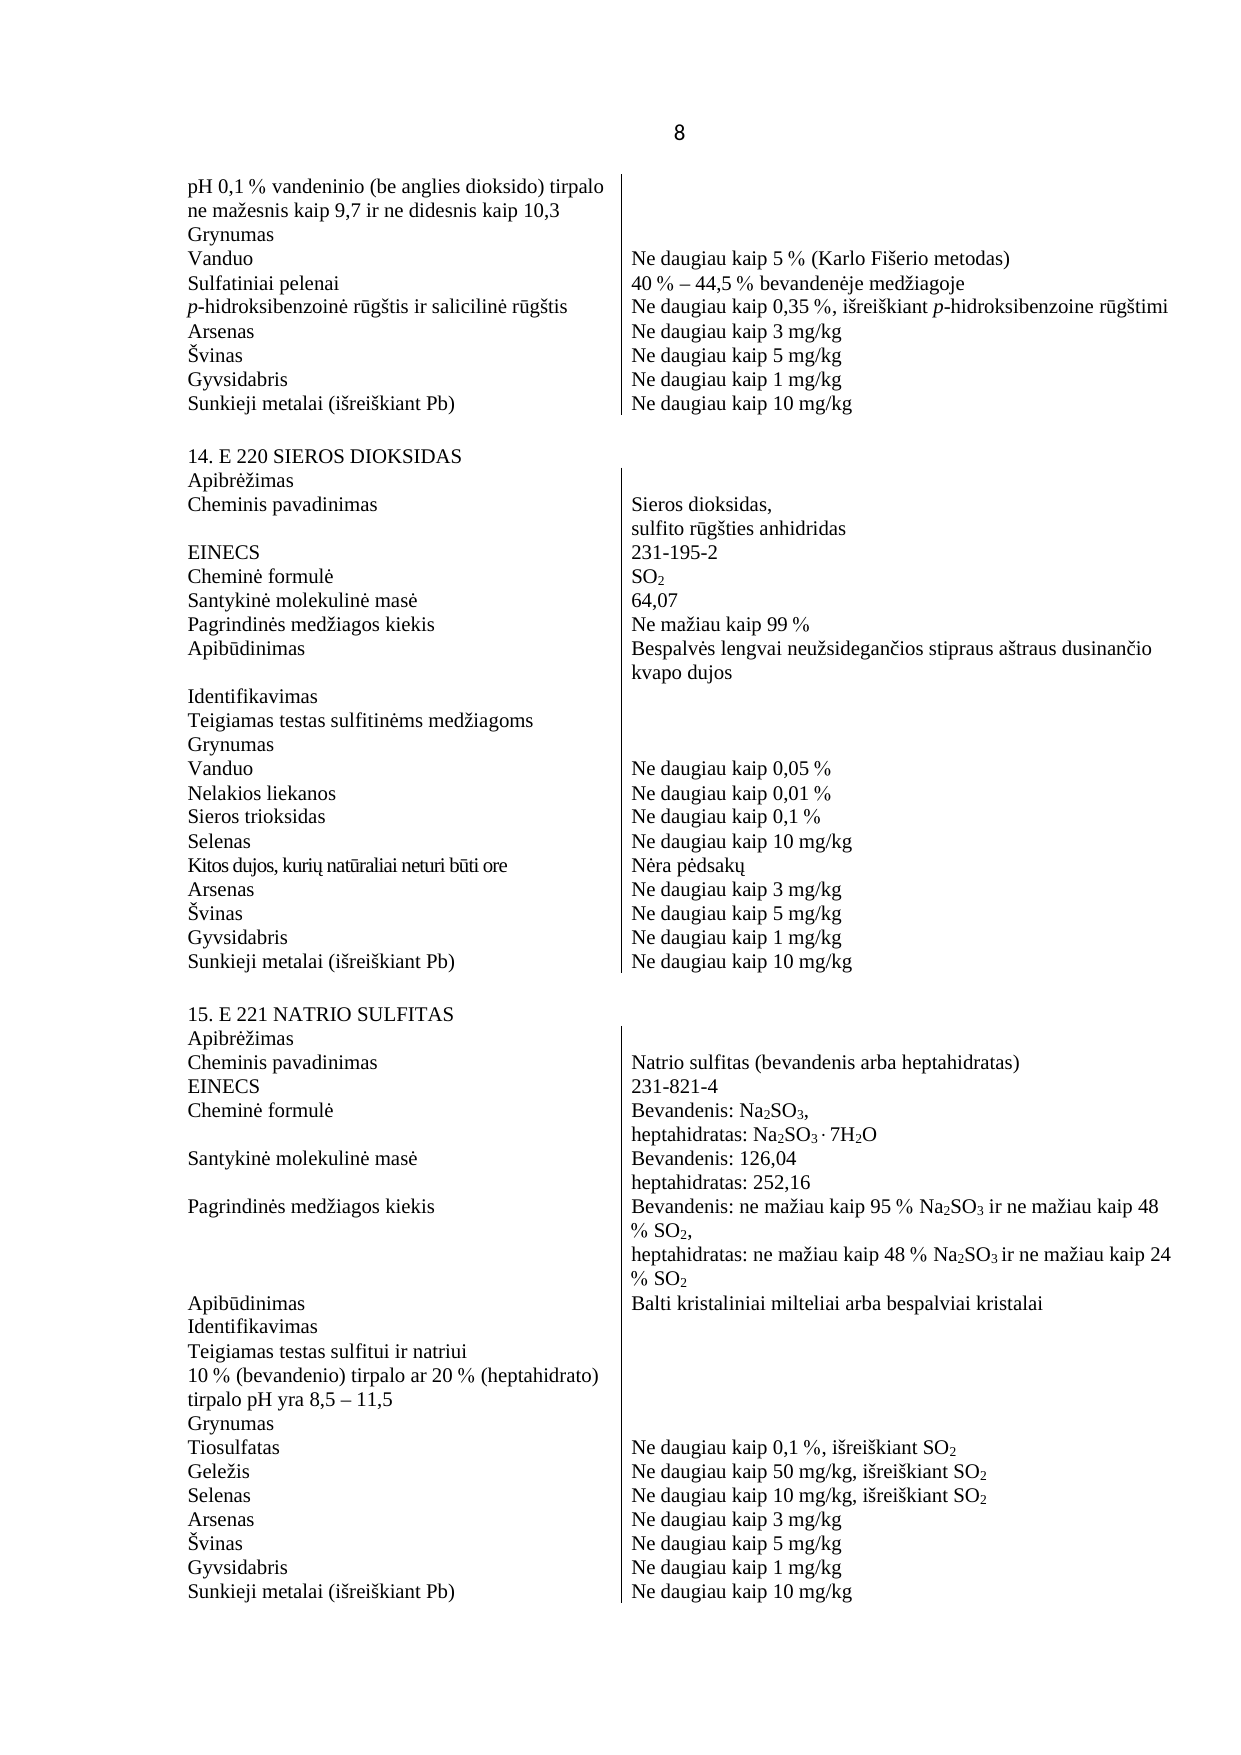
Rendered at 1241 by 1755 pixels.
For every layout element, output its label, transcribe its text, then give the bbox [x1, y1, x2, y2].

table_cell Natrio sulfitas (bevandenis arba heptahidratas) [622, 1050, 1181, 1074]
table_cell 64,07 [622, 588, 1181, 612]
table_cell [622, 222, 1181, 246]
table_cell 40  – 44,5  bevandenėje medžiagoje [622, 270, 1181, 294]
table_cell Nelakios liekanos [177, 780, 621, 804]
table_cell Ne daugiau kaip 5 mg/kg [622, 901, 1181, 925]
table_header 15. E 221 NATRIO SULFITAS [177, 1002, 1181, 1026]
table_cell [622, 684, 1181, 708]
table_cell Sieros dioksidas, sulfito rūgšties anhidridas [622, 492, 1181, 540]
table_header 14. E 220 SIEROS DIOKSIDAS [177, 444, 1181, 468]
table_cell Grynumas [177, 1411, 621, 1435]
table_cell Sunkieji metalai (išreiškiant Pb) [177, 949, 621, 973]
table_cell Švinas [177, 901, 621, 925]
table_cell Gyvsidabris [177, 925, 621, 949]
table_cell Bevandenis: Na2SO3, heptahidratas: Na2SO37H2O [622, 1098, 1181, 1146]
table_cell Ne daugiau kaip 0,1  [622, 805, 1181, 828]
table_cell Ne daugiau kaip 10 mg/kg [622, 949, 1181, 973]
table_cell Ne daugiau kaip 0,05  [622, 756, 1181, 780]
table_cell 10  (bevandenio) tirpalo ar 20  (heptahidrato) tirpalo pH yra 8,5 – 11,5 [177, 1363, 621, 1411]
table_cell EINECS [177, 1074, 621, 1098]
table_cell Selenas [177, 829, 621, 853]
table_cell Grynumas [177, 222, 621, 246]
table_cell Ne daugiau kaip 5  (Karlo Fišerio metodas) [622, 246, 1181, 270]
table_cell p-hidroksibenzoinė rūgštis ir salicilinė rūgštis [177, 295, 621, 318]
table_cell Ne daugiau kaip 1 mg/kg [622, 925, 1181, 949]
table_cell Ne daugiau kaip 10 mg/kg, išreiškiant SO2 [622, 1483, 1181, 1507]
table_cell Santykinė molekulinė masė [177, 1146, 621, 1194]
table_cell Ne daugiau kaip 5 mg/kg [622, 1531, 1181, 1555]
table_cell Tiosulfatas [177, 1435, 621, 1459]
table_cell Cheminis pavadinimas [177, 1050, 621, 1074]
table_cell Apibūdinimas [177, 1290, 621, 1314]
table_cell Grynumas [177, 732, 621, 756]
table_cell Teigiamas testas sulfitui ir natriui [177, 1339, 621, 1363]
table_cell Arsenas [177, 877, 621, 901]
table_cell SO2 [622, 564, 1181, 588]
table_cell Bevandenis: 126,04 heptahidratas: 252,16 [622, 1146, 1181, 1194]
table_cell Švinas [177, 343, 621, 367]
table_cell [622, 1363, 1181, 1411]
table_cell Ne daugiau kaip 5 mg/kg [622, 343, 1181, 367]
table_cell Pagrindinės medžiagos kiekis [177, 612, 621, 636]
table_cell Cheminė formulė [177, 1098, 621, 1146]
table_cell Gyvsidabris [177, 1555, 621, 1579]
table_cell Identifikavimas [177, 684, 621, 708]
table_cell Sunkieji metalai (išreiškiant Pb) [177, 391, 621, 415]
table_cell Ne daugiau kaip 50 mg/kg, išreiškiant SO2 [622, 1459, 1181, 1483]
table_cell Ne daugiau kaip 10 mg/kg [622, 829, 1181, 853]
table_cell [622, 1315, 1181, 1338]
table_cell Ne daugiau kaip 3 mg/kg [622, 877, 1181, 901]
table_cell Ne daugiau kaip 3 mg/kg [622, 319, 1181, 343]
table_cell Geležis [177, 1459, 621, 1483]
table_cell Arsenas [177, 1507, 621, 1531]
table_cell Pagrindinės medžiagos kiekis [177, 1194, 621, 1290]
table_cell Santykinė molekulinė masė [177, 588, 621, 612]
table_cell Gyvsidabris [177, 367, 621, 391]
table_cell Apibrėžimas [177, 468, 621, 492]
table_cell Nėra pėdsakų [622, 853, 1181, 877]
table_cell Vanduo [177, 246, 621, 270]
table_cell Sieros trioksidas [177, 805, 621, 828]
table_cell Ne daugiau kaip 1 mg/kg [622, 1555, 1181, 1579]
table_cell [622, 1026, 1181, 1050]
table_cell Kitos dujos, kurių natūraliai neturi būti ore [177, 853, 621, 877]
table_cell [622, 1411, 1181, 1435]
table_cell Sunkieji metalai (išreiškiant Pb) [177, 1579, 621, 1603]
table_cell Ne daugiau kaip 10 mg/kg [622, 391, 1181, 415]
table_cell Apibrėžimas [177, 1026, 621, 1050]
table_cell Cheminė formulė [177, 564, 621, 588]
table_cell Bespalvės lengvai neužsidegančios stipraus aštraus dusinančio kvapo dujos [622, 636, 1181, 684]
table_cell Cheminis pavadinimas [177, 492, 621, 540]
table_cell Ne daugiau kaip 0,1 , išreiškiant SO2 [622, 1435, 1181, 1459]
table_cell Teigiamas testas sulfitinėms medžiagoms [177, 708, 621, 732]
table_cell [622, 174, 1181, 222]
table_cell Ne daugiau kaip 1 mg/kg [622, 367, 1181, 391]
table_cell [622, 1339, 1181, 1363]
table_cell Ne mažiau kaip 99  [622, 612, 1181, 636]
table_cell 231-195-2 [622, 540, 1181, 564]
table_cell Švinas [177, 1531, 621, 1555]
table_cell Identifikavimas [177, 1315, 621, 1338]
table_cell EINECS [177, 540, 621, 564]
table_cell Bevandenis: ne mažiau kaip 95  Na2SO3 ir ne mažiau kaip 48  SO2, heptahidratas: ne mažiau kaip 48  Na2SO3 ir ne mažiau kaip 24  SO2 [622, 1194, 1181, 1290]
table_cell Vanduo [177, 756, 621, 780]
table_cell Ne daugiau kaip 3 mg/kg [622, 1507, 1181, 1531]
table_cell Ne daugiau kaip 0,01  [622, 780, 1181, 804]
table_cell Ne daugiau kaip 0,35 , išreiškiant p-hidroksibenzoine rūgštimi [622, 295, 1181, 318]
table_cell [622, 468, 1181, 492]
table_cell 231-821-4 [622, 1074, 1181, 1098]
table_cell Balti kristaliniai milteliai arba bespalviai kristalai [622, 1290, 1181, 1314]
table_cell [622, 708, 1181, 732]
table_cell Selenas [177, 1483, 621, 1507]
table_cell Ne daugiau kaip 10 mg/kg [622, 1579, 1181, 1603]
table_cell Arsenas [177, 319, 621, 343]
table_cell Apibūdinimas [177, 636, 621, 684]
table_cell [622, 732, 1181, 756]
table_cell Sulfatiniai pelenai [177, 270, 621, 294]
table_cell pH 0,1  vandeninio (be anglies dioksido) tirpalo ne mažesnis kaip 9,7 ir ne didesnis kaip 10,3 [177, 174, 621, 222]
